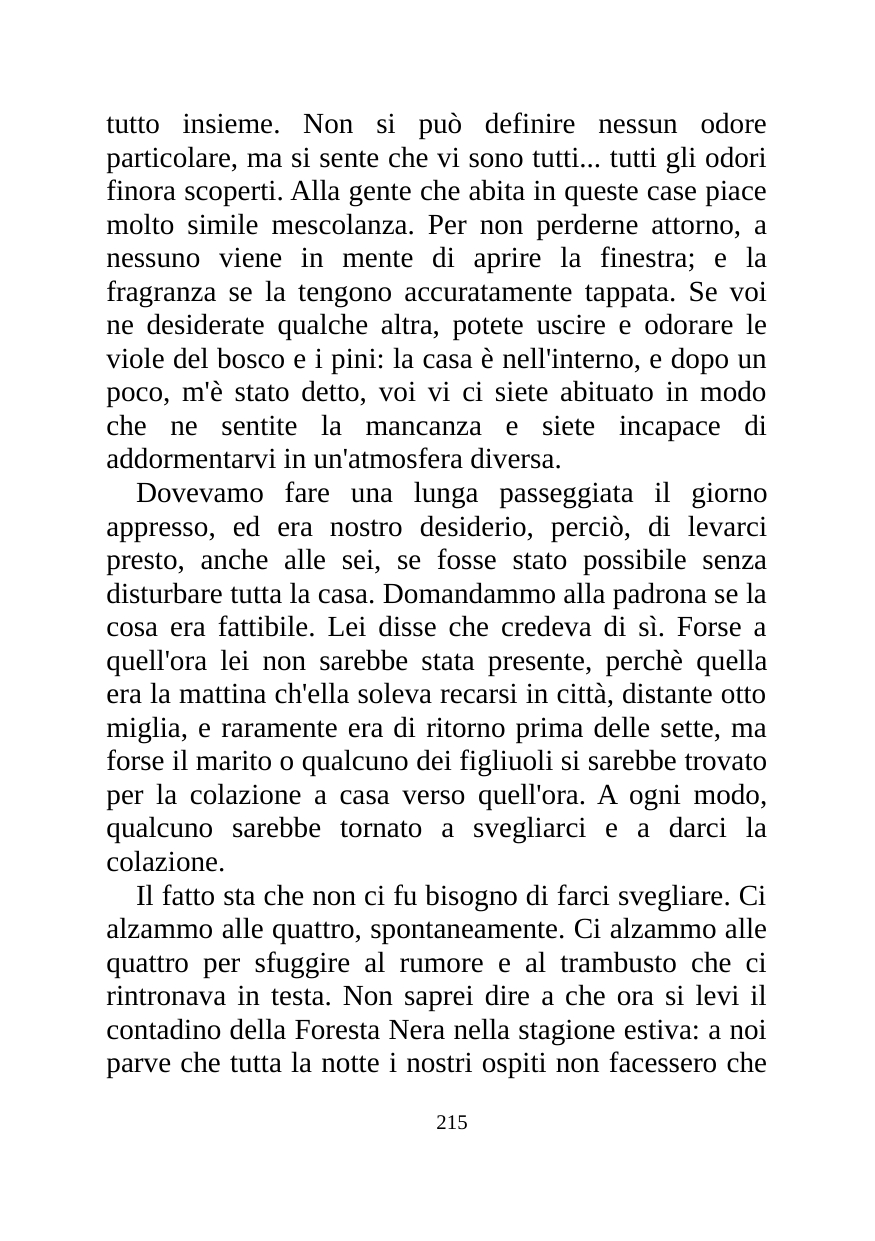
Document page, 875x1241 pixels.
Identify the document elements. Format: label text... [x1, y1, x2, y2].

text tutto insieme. Non si può definire nessun odore particolare, ma si sente che vi sono tutti... tutti gli odori finora scoperti. Alla gente che abita in queste case piace molto simile mescolanza. Per non perderne attorno, a nessuno viene in mente di aprire la finestra; e la fragranza se la tengono accuratamente tappata. Se voi ne desiderate qualche altra, potete uscire e odorare le viole del bosco e i pini: la casa è nell'interno, e dopo un poco, m'è stato detto, voi vi ci siete abituato in modo che ne sentite la mancanza e siete incapace di addormentarvi in un'atmosfera diversa. [106, 106, 768, 475]
text Il fatto sta che non ci fu bisogno di farci svegliare. Ci alzammo alle quattro, spontaneamente. Ci alzammo alle quattro per sfuggire al rumore e al trambusto che ci rintronava in testa. Non saprei dire a che ora si levi il contadino della Foresta Nera nella stagione estiva: a noi parve che tutta la notte i nostri ospiti non facessero che [106, 878, 768, 1079]
text Dovevamo fare una lunga passeggiata il giorno appresso, ed era nostro desiderio, perciò, di levarci presto, anche alle sei, se fosse stato possibile senza disturbare tutta la casa. Domandammo alla padrona se la cosa era fattibile. Lei disse che credeva di sì. Forse a quell'ora lei non sarebbe stata presente, perchè quella era la mattina ch'ella soleva recarsi in città, distante otto miglia, e raramente era di ritorno prima delle sette, ma forse il marito o qualcuno dei figliuoli si sarebbe trovato per la colazione a casa verso quell'ora. A ogni modo, qualcuno sarebbe tornato a svegliarci e a darci la colazione. [106, 475, 768, 878]
